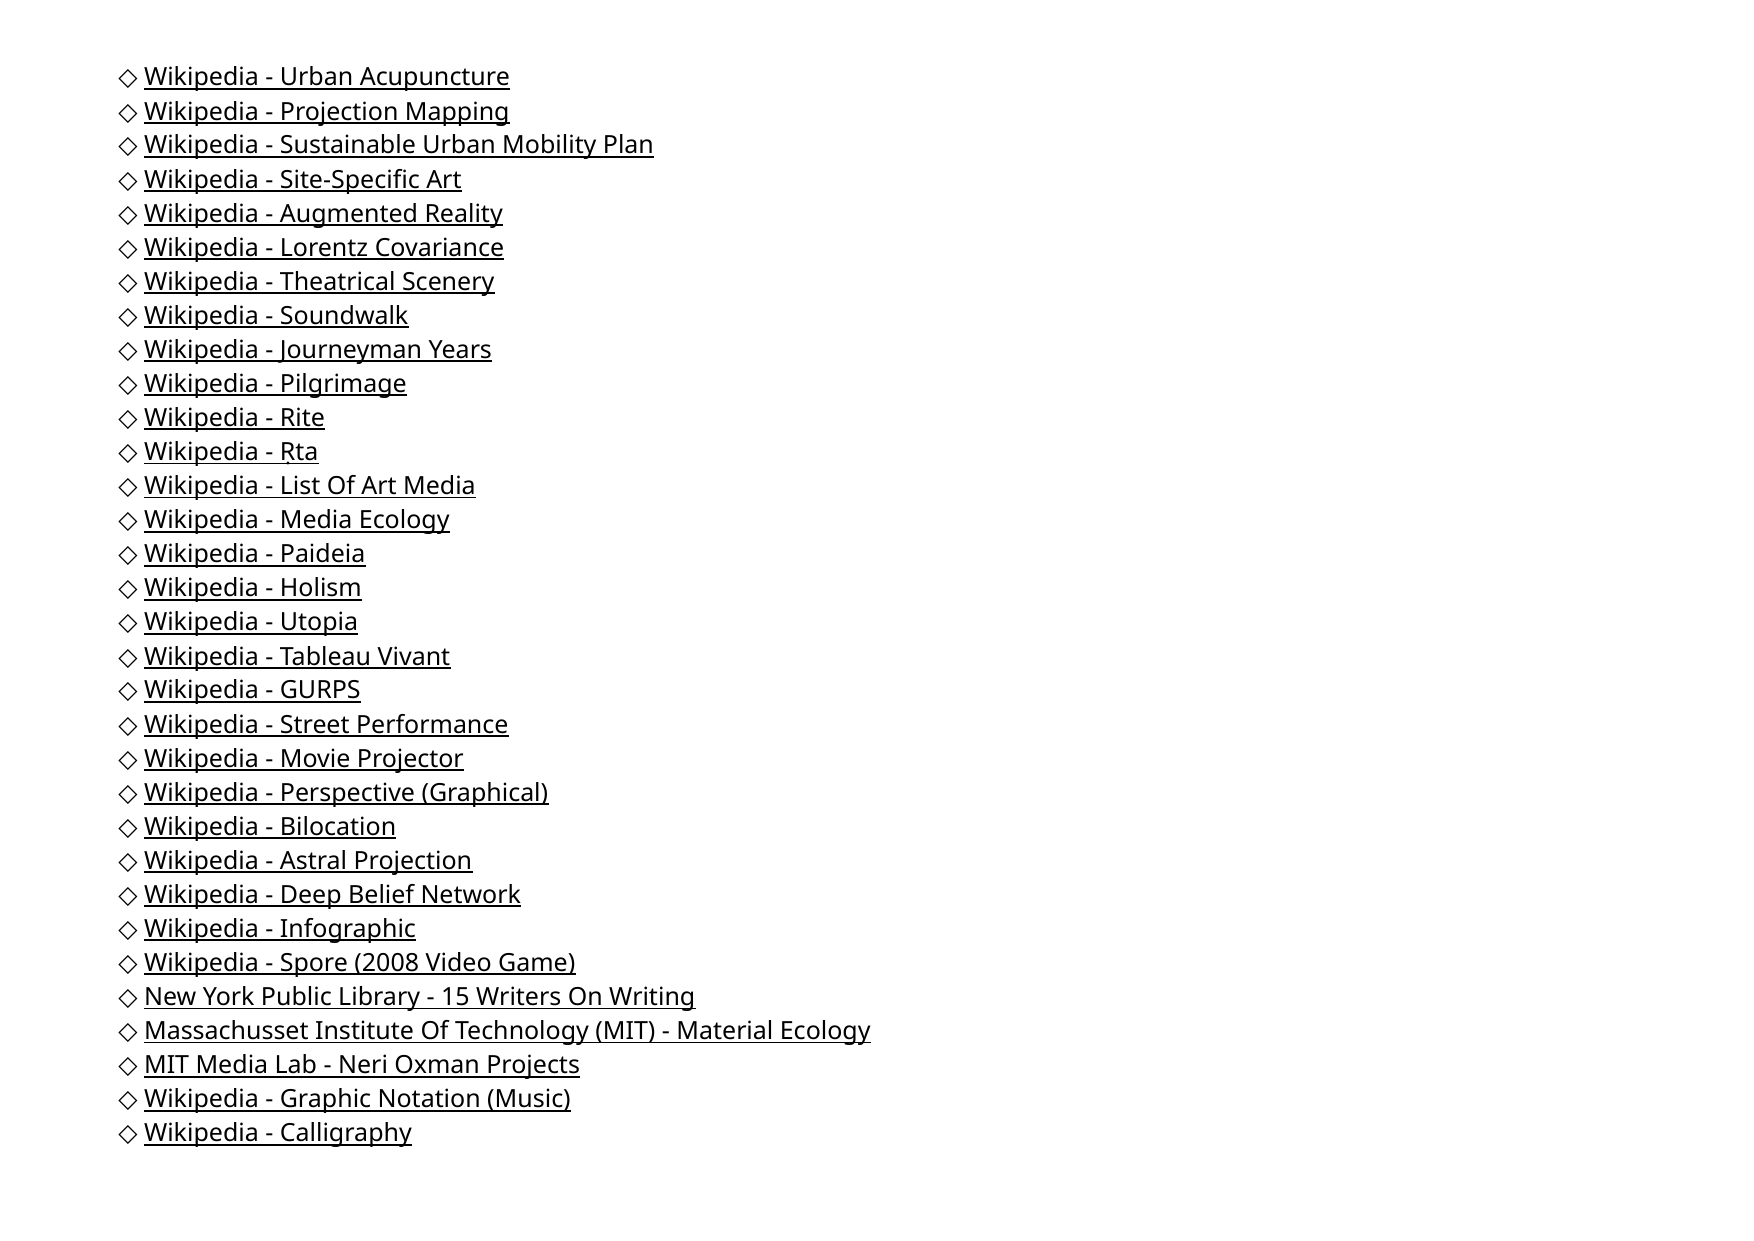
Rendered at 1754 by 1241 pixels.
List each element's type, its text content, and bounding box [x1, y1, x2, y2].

subtitle ◇ Wikipedia - Lorentz Covariance [118, 229, 1695, 263]
subtitle ◇ Wikipedia - Media Ecology [118, 502, 1695, 536]
subtitle ◇ Wikipedia - Movie Projector [118, 740, 1695, 774]
subtitle ◇ Wikipedia - Journeyman Years [118, 332, 1695, 366]
subtitle ◇ Wikipedia - Infographic [118, 911, 1695, 945]
subtitle ◇ Massachusset Institute Of Technology (MIT) - Material Ecology [118, 1013, 1695, 1047]
subtitle ◇ Wikipedia - Street Performance [118, 706, 1695, 740]
subtitle ◇ Wikipedia - Perspective (Graphical) [118, 774, 1695, 808]
subtitle ◇ Wikipedia - Augmented Reality [118, 195, 1695, 229]
subtitle ◇ Wikipedia - GURPS [118, 672, 1695, 706]
subtitle ◇ New York Public Library - 15 Writers On Writing [118, 979, 1695, 1013]
subtitle ◇ MIT Media Lab - Neri Oxman Projects [118, 1047, 1695, 1081]
subtitle ◇ Wikipedia - Pilgrimage [118, 366, 1695, 400]
subtitle ◇ Wikipedia - Soundwalk [118, 297, 1695, 332]
subtitle ◇ Wikipedia - Tableau Vivant [118, 638, 1695, 672]
subtitle ◇ Wikipedia - Site-Specific Art [118, 161, 1695, 195]
subtitle ◇ Wikipedia - Projection Mapping [118, 93, 1695, 127]
subtitle ◇ Wikipedia - Deep Belief Network [118, 877, 1695, 911]
subtitle ◇ Wikipedia - List Of Art Media [118, 468, 1695, 502]
subtitle ◇ Wikipedia - Astral Projection [118, 842, 1695, 877]
subtitle ◇ Wikipedia - Paideia [118, 536, 1695, 570]
subtitle ◇ Wikipedia - Utopia [118, 604, 1695, 638]
subtitle ◇ Wikipedia - Rite [118, 400, 1695, 434]
subtitle ◇ Wikipedia - Spore (2008 Video Game) [118, 945, 1695, 979]
subtitle ◇ Wikipedia - Bilocation [118, 808, 1695, 842]
subtitle ◇ Wikipedia - Holism [118, 570, 1695, 604]
subtitle ◇ Wikipedia - Calligraphy [118, 1115, 1695, 1149]
subtitle ◇ Wikipedia - Graphic Notation (Music) [118, 1081, 1695, 1115]
subtitle ◇ Wikipedia - Urban Acupuncture [118, 59, 1695, 93]
subtitle ◇ Wikipedia - Sustainable Urban Mobility Plan [118, 127, 1695, 161]
subtitle ◇ Wikipedia - Ṛta [118, 434, 1695, 468]
subtitle ◇ Wikipedia - Theatrical Scenery [118, 263, 1695, 297]
